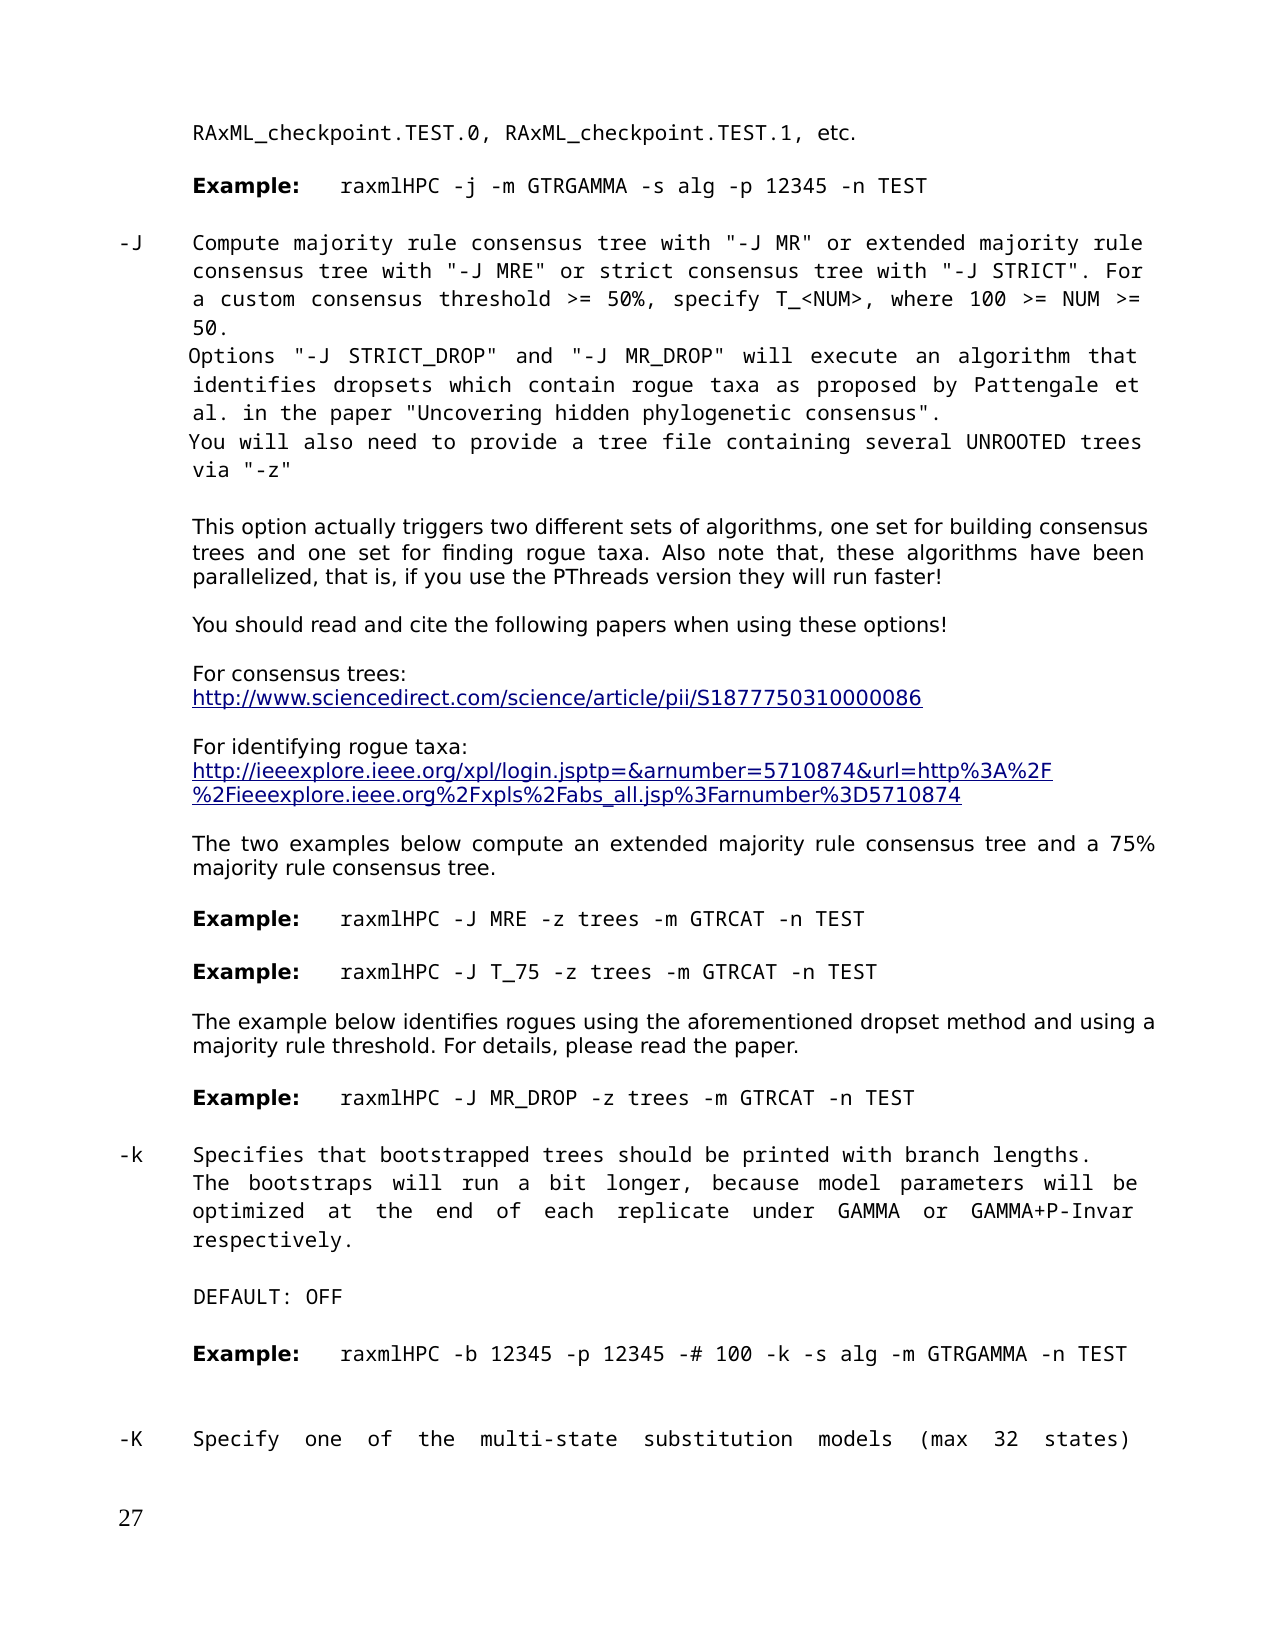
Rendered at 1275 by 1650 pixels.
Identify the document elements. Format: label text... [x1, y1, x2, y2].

text The two examples below compute an extended majority rule consensus tree and a 75% majority rule consensus tree. [192, 832, 1157, 880]
text Example: raxmlHPC -J MR_DROP -z trees -m GTRCAT -n TEST [192, 1083, 1157, 1111]
text Example: raxmlHPC -j -m GTRGAMMA -s alg -p 12345 -n TEST [118, 171, 1157, 199]
text For identifying rogue taxa: [118, 735, 1157, 759]
text This option actually triggers two different sets of algorithms, one set for building consensus trees and one set for finding rogue taxa. Also note that, these algorithms have been parallelized, that is, if you use the PThreads version they will run faster! [118, 512, 1157, 589]
text -K Specify one of the multi-state substitution models (max 32 states) [118, 1424, 1157, 1452]
text RAxML_checkpoint.TEST.0, RAxML_checkpoint.TEST.1, etc. [118, 118, 1157, 147]
text Options "-J STRICT_DROP" and "-J MR_DROP" will execute an algorithm that identifies dropsets which contain rogue taxa as proposed by Pattengale et al. in the paper "Uncovering hidden phylogenetic consensus". [118, 341, 1157, 427]
text -J Compute majority rule consensus tree with "-J MR" or extended majority rule consensus tree with "-J MRE" or strict consensus tree with "-J STRICT". For a custom consensus threshold >= 50%, specify T_<NUM>, where 100 >= NUM >= 50. [118, 228, 1157, 341]
text Example: raxmlHPC -J MRE -z trees -m GTRCAT -n TEST [192, 904, 1157, 933]
text http://www.sciencedirect.com/science/article/pii/S1877750310000086 [118, 686, 1157, 710]
text For consensus trees: [118, 662, 1157, 686]
text http://ieeexplore.ieee.org/xpl/login.jsptp=&arnumber=5710874&url=http%3A%2F%2Fieeexplore.ieee.org%2Fxpls%2Fabs_all.jsp%3Farnumber%3D5710874 [192, 759, 1157, 807]
text Example: raxmlHPC -J T_75 -z trees -m GTRCAT -n TEST [192, 957, 1157, 986]
text Example: raxmlHPC -b 12345 -p 12345 -# 100 -k -s alg -m GTRGAMMA -n TEST [118, 1339, 1157, 1367]
text DEFAULT: OFF [118, 1282, 1157, 1310]
text You will also need to provide a tree file containing several UNROOTED trees via "-z" [118, 427, 1157, 484]
text The bootstraps will run a bit longer, because model parameters will be optimized at the end of each replicate under GAMMA or GAMMA+P-Invar respectively. [118, 1168, 1157, 1253]
text The example below identifies rogues using the aforementioned dropset method and using a majority rule threshold. For details, please read the paper. [192, 1010, 1157, 1058]
text You should read and cite the following papers when using these options! [118, 613, 1157, 638]
text -k Specifies that bootstrapped trees should be printed with branch lengths. [118, 1140, 1157, 1168]
